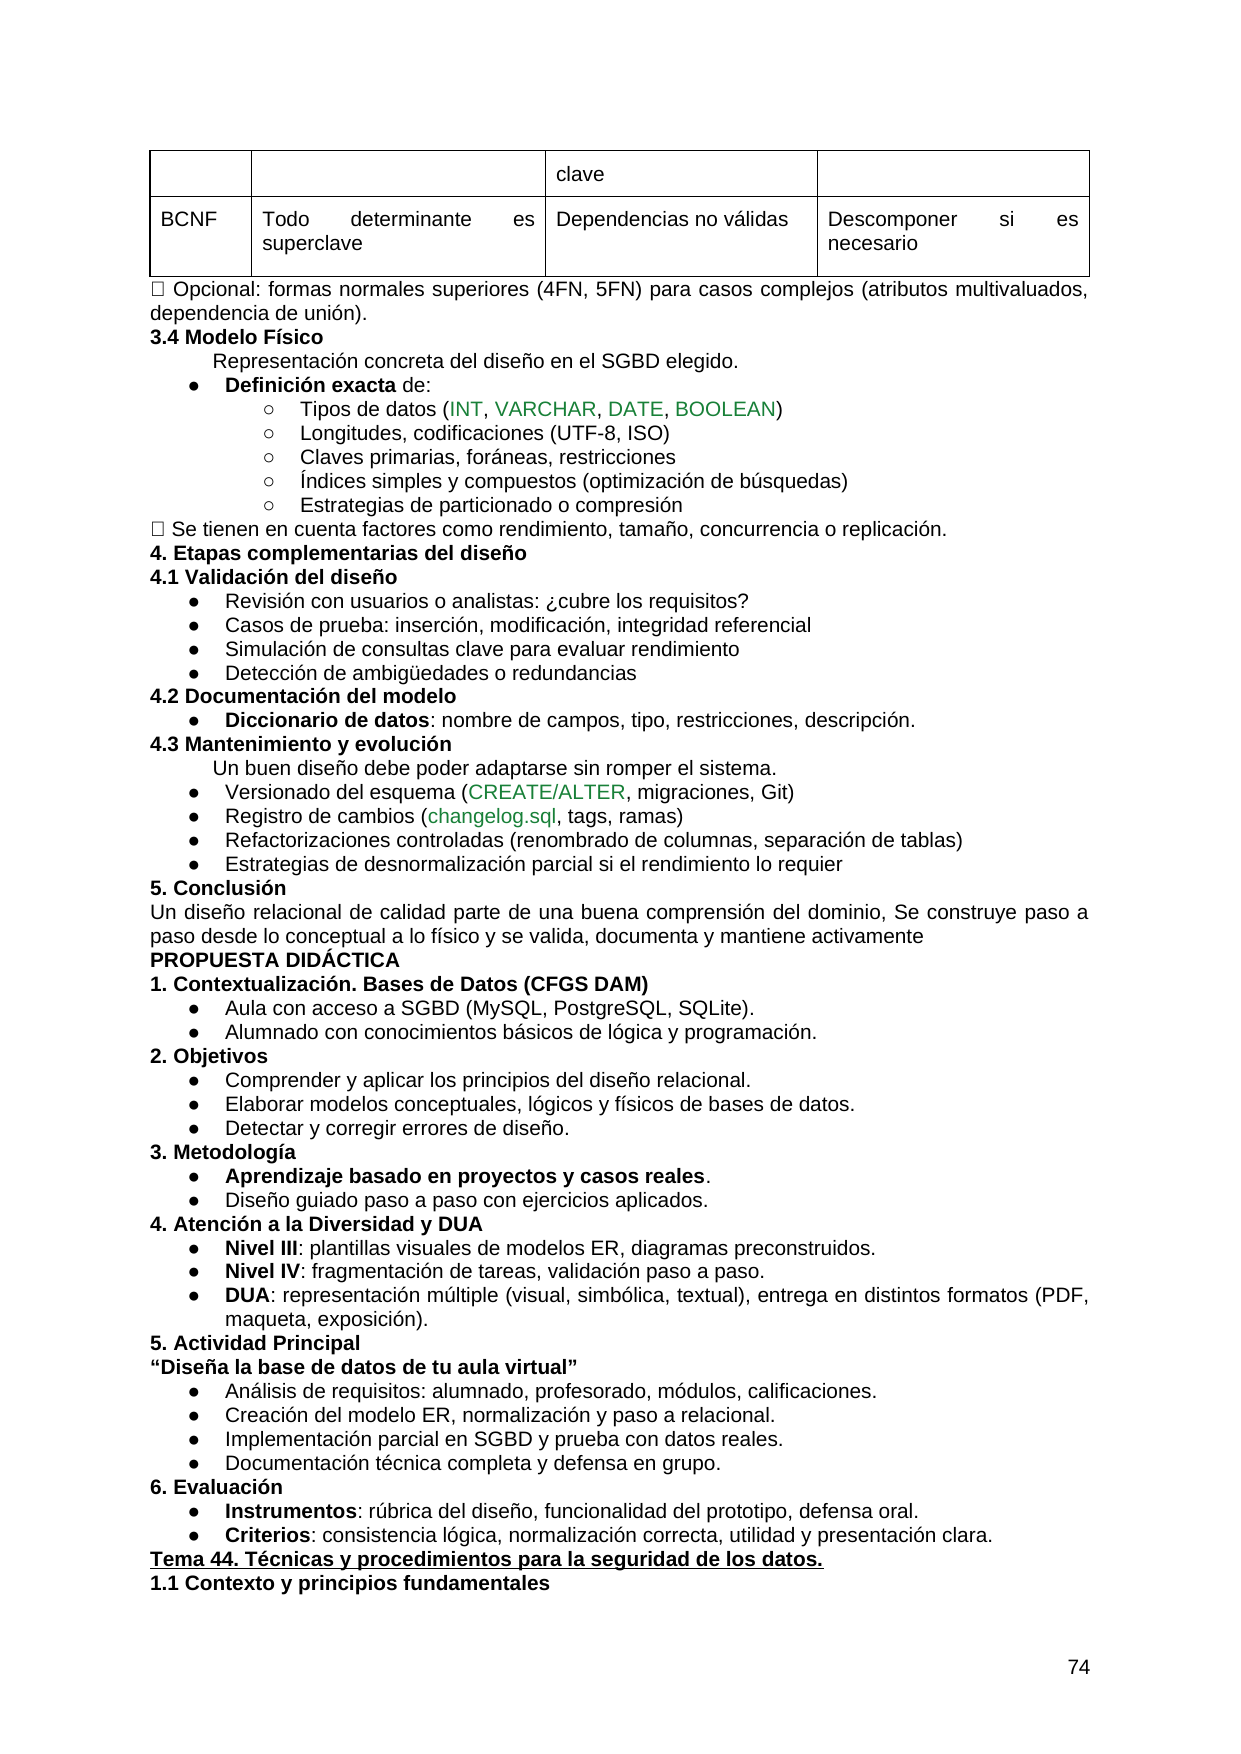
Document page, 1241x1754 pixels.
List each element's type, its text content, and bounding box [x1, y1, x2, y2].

subtitle Tema 44. Técnicas y procedimientos para la seguridad de los datos. [150, 1547, 1090, 1571]
list Detectar y corregir errores de diseño. [187, 1116, 1090, 1139]
list Creación del modelo ER, normalización y paso a relacional. [187, 1403, 1090, 1427]
subtitle PROPUESTA DIDÁCTICA [150, 948, 1090, 972]
list Instrumentos: rúbrica del diseño, funcionalidad del prototipo, defensa oral. [187, 1499, 1090, 1523]
list DUA: representación múltiple (visual, simbólica, textual), entrega en distintos formatos (PDF, maqueta, exposición). [187, 1283, 1090, 1331]
list Nivel IV: fragmentación de tareas, validación paso a paso. [187, 1259, 1090, 1283]
text 5. Conclusión [150, 876, 1090, 900]
text Un buen diseño debe poder adaptarse sin romper el sistema. [212, 756, 1028, 780]
list Análisis de requisitos: alumnado, profesorado, módulos, calificaciones. [187, 1379, 1090, 1403]
list Índices simples y compuestos (optimización de búsquedas) [262, 469, 1090, 493]
subtitle 4.3 Mantenimiento y evolución [150, 732, 1090, 756]
text Un diseño relacional de calidad parte de una buena comprensión del dominio, Se construye paso a paso desde lo conceptual a lo físico y se valida, documenta y mantiene activamente [150, 900, 1090, 948]
subtitle 4. Etapas complementarias del diseño [150, 541, 1090, 564]
list Estrategias de particionado o compresión [262, 493, 1090, 517]
list Documentación técnica completa y defensa en grupo. [187, 1451, 1090, 1475]
list Definición exacta de: [187, 373, 1090, 397]
text ✅ Se tienen en cuenta factores como rendimiento, tamaño, concurrencia o replicación. [150, 517, 1090, 541]
text “Diseña la base de datos de tu aula virtual” [150, 1355, 1090, 1379]
subtitle 5. Actividad Principal [150, 1331, 1090, 1355]
list Longitudes, codificaciones (UTF-8, ISO) [262, 421, 1090, 445]
list Casos de prueba: inserción, modificación, integridad referencial [187, 612, 1090, 636]
table_cell Descomponer si es necesario [818, 197, 1089, 276]
list Detección de ambigüedades o redundancias [187, 660, 1090, 684]
list Criterios: consistencia lógica, normalización correcta, utilidad y presentación clara. [187, 1523, 1090, 1547]
list Refactorizaciones controladas (renombrado de columnas, separación de tablas) [187, 828, 1090, 852]
subtitle 4.1 Validación del diseño [150, 564, 1090, 588]
list Estrategias de desnormalización parcial si el rendimiento lo requier [187, 852, 1090, 876]
list Aprendizaje basado en proyectos y casos reales. [187, 1163, 1090, 1187]
list Comprender y aplicar los principios del diseño relacional. [187, 1068, 1090, 1092]
subtitle 3. Metodología [150, 1139, 1090, 1163]
subtitle 3.4 Modelo Físico [150, 325, 1090, 349]
subtitle 2. Objetivos [150, 1044, 1090, 1068]
text 📌 Opcional: formas normales superiores (4FN, 5FN) para casos complejos (atributos multivaluados, dependencia de unión). [150, 277, 1090, 325]
table_cell [151, 151, 251, 196]
table_cell Todo determinante es superclave [252, 197, 545, 276]
table_cell Dependencias no válidas [546, 197, 817, 276]
subtitle 1.1 Contexto y principios fundamentales [150, 1571, 1090, 1595]
text Representación concreta del diseño en el SGBD elegido. [212, 349, 1028, 373]
list Aula con acceso a SGBD (MySQL, PostgreSQL, SQLite). [187, 996, 1090, 1020]
list Nivel III: plantillas visuales de modelos ER, diagramas preconstruidos. [187, 1235, 1090, 1259]
subtitle 4.2 Documentación del modelo [150, 684, 1090, 708]
list Revisión con usuarios o analistas: ¿cubre los requisitos? [187, 588, 1090, 612]
subtitle 1. Contextualización. Bases de Datos (CFGS DAM) [150, 972, 1090, 996]
table_cell clave [546, 151, 817, 196]
list Implementación parcial en SGBD y prueba con datos reales. [187, 1427, 1090, 1451]
list Claves primarias, foráneas, restricciones [262, 445, 1090, 469]
list Alumnado con conocimientos básicos de lógica y programación. [187, 1020, 1090, 1044]
list Elaborar modelos conceptuales, lógicos y físicos de bases de datos. [187, 1092, 1090, 1116]
table_cell [818, 151, 1089, 196]
list Versionado del esquema (CREATE/ALTER, migraciones, Git) [187, 780, 1090, 804]
list Tipos de datos (INT, VARCHAR, DATE, BOOLEAN) [262, 397, 1090, 421]
subtitle 6. Evaluación [150, 1475, 1090, 1499]
list Registro de cambios (changelog.sql, tags, ramas) [187, 804, 1090, 828]
table_cell [252, 151, 545, 196]
list Simulación de consultas clave para evaluar rendimiento [187, 636, 1090, 660]
list Diccionario de datos: nombre de campos, tipo, restricciones, descripción. [187, 708, 1090, 732]
list Diseño guiado paso a paso con ejercicios aplicados. [187, 1187, 1090, 1211]
subtitle 4. Atención a la Diversidad y DUA [150, 1211, 1090, 1235]
table_cell BCNF [151, 197, 251, 276]
